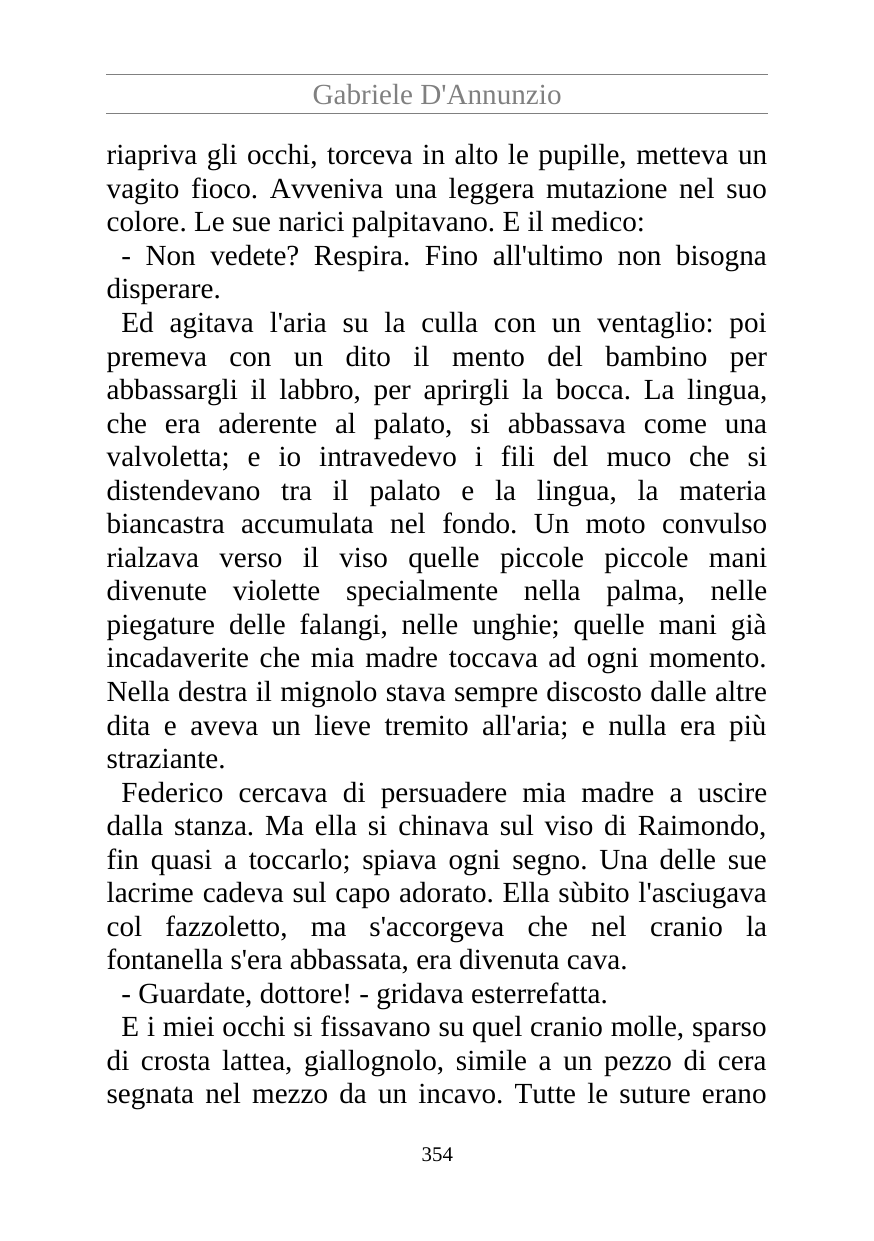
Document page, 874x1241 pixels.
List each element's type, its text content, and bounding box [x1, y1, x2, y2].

text riapriva gli occhi, torceva in alto le pupille, metteva un vagito fioco. Avveniva una leggera mutazione nel suo colore. Le sue narici palpitavano. E il medico: [106, 137, 768, 238]
text Ed agitava l'aria su la culla con un ventaglio: poi premeva con un dito il mento del bambino per abbassargli il labbro, per aprirgli la bocca. La lingua, che era aderente al palato, si abbassava come una valvoletta; e io intravedevo i fili del muco che si distendevano tra il palato e la lingua, la materia biancastra accumulata nel fondo. Un moto convulso rialzava verso il viso quelle piccole piccole mani divenute violette specialmente nella palma, nelle piegature delle falangi, nelle unghie; quelle mani già incadaverite che mia madre toccava ad ogni momento. Nella destra il mignolo stava sempre discosto dalle altre dita e aveva un lieve tremito all'aria; e nulla era più straziante. [106, 305, 768, 775]
text - Guardate, dottore! - gridava esterrefatta. [106, 976, 768, 1009]
text - Non vedete? Respira. Fino all'ultimo non bisogna disperare. [106, 238, 768, 305]
text Federico cercava di persuadere mia madre a uscire dalla stanza. Ma ella si chinava sul viso di Raimondo, fin quasi a toccarlo; spiava ogni segno. Una delle sue lacrime cadeva sul capo adorato. Ella sùbito l'asciugava col fazzoletto, ma s'accorgeva che nel cranio la fontanella s'era abbassata, era divenuta cava. [106, 775, 768, 976]
text E i miei occhi si fissavano su quel cranio molle, sparso di crosta lattea, giallognolo, simile a un pezzo di cera segnata nel mezzo da un incavo. Tutte le suture erano [106, 1009, 768, 1110]
